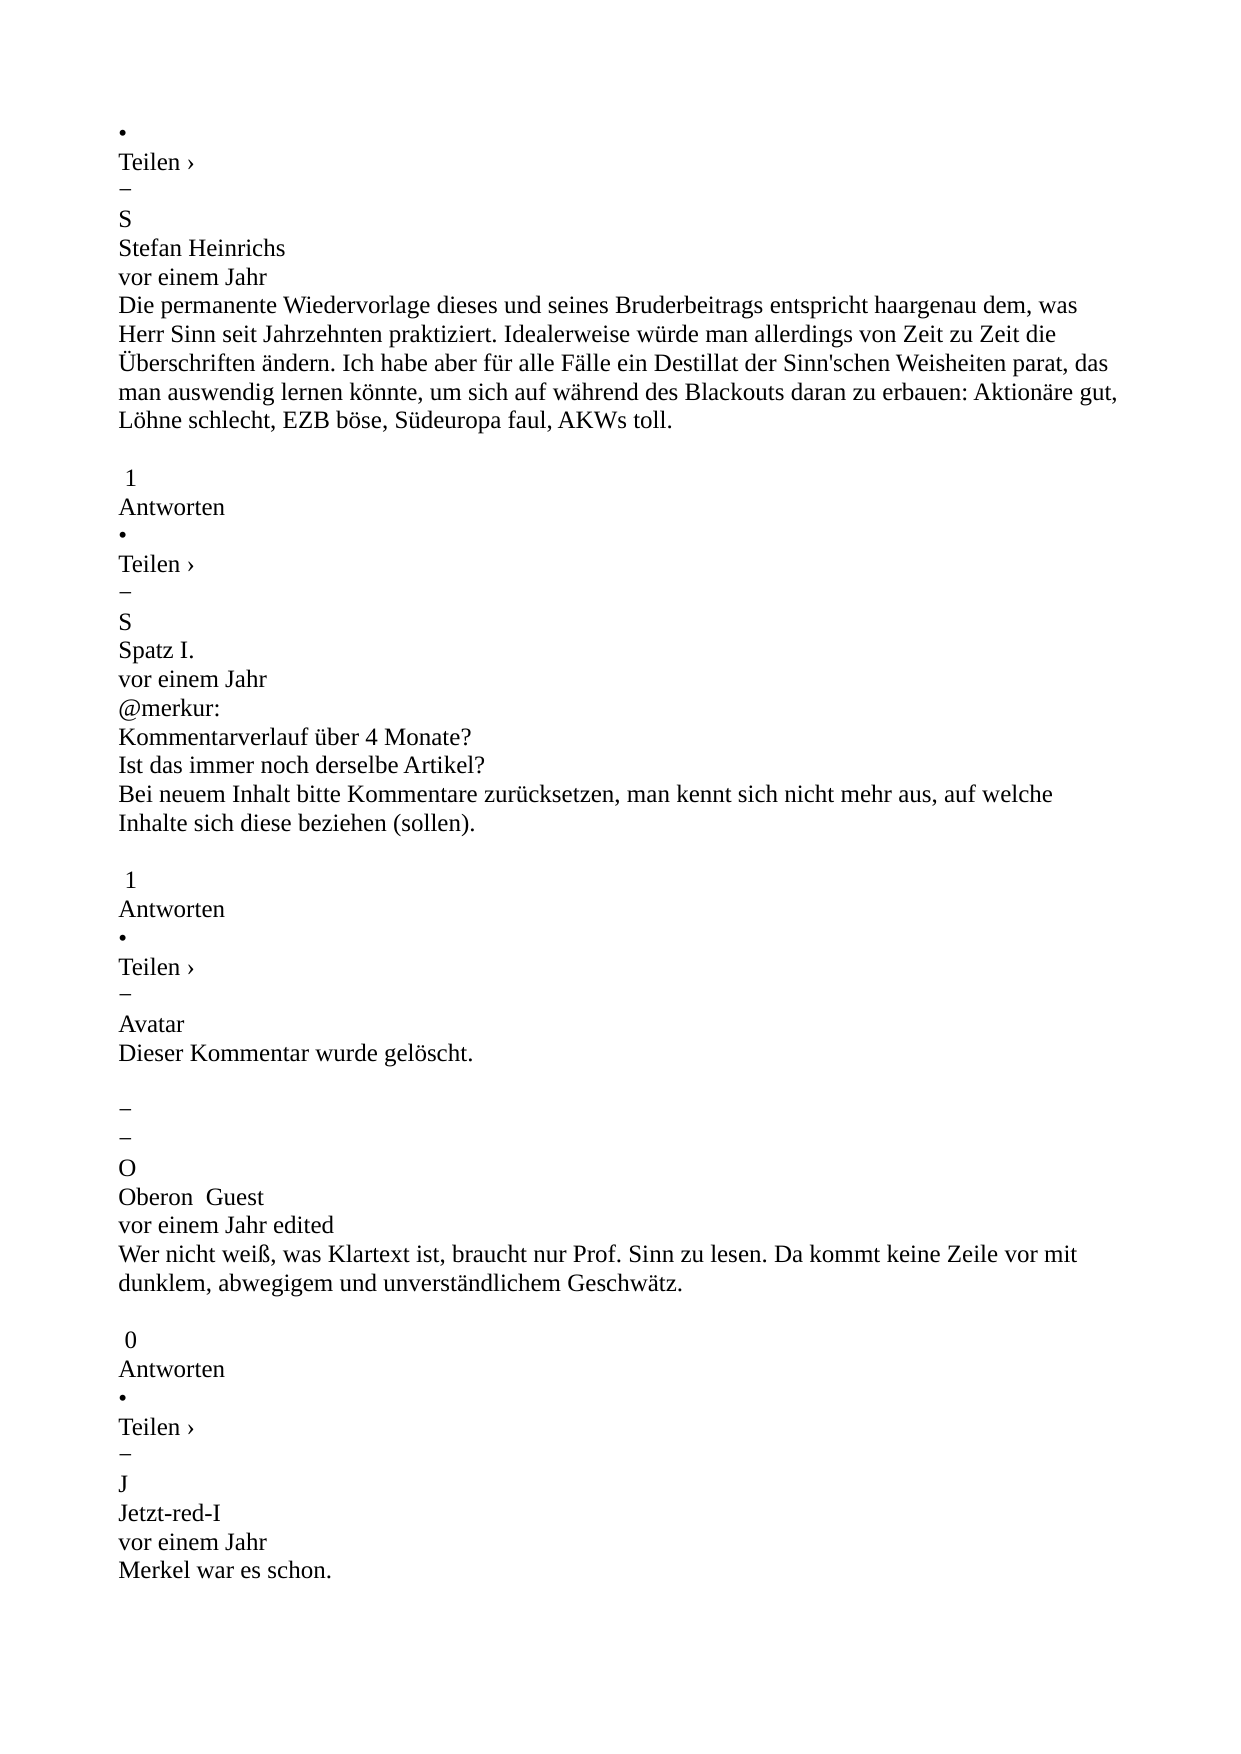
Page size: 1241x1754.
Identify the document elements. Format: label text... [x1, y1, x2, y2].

text Oberon Guest [118, 1182, 1122, 1211]
text Stefan Heinrichs [118, 233, 1122, 262]
text − [118, 1096, 1122, 1124]
text Avatar [118, 1009, 1122, 1038]
text vor einem Jahr edited [118, 1211, 1122, 1239]
text Antworten [118, 492, 1122, 521]
text − [118, 1124, 1122, 1153]
text Antworten [118, 894, 1122, 923]
text Dieser Kommentar wurde gelöscht. [118, 1038, 1122, 1067]
text 1 [118, 866, 1122, 894]
text Spatz I. [118, 636, 1122, 664]
text Kommentarverlauf über 4 Monate? [118, 722, 1122, 751]
text Die permanente Wiedervorlage dieses und seines Bruderbeitrags entspricht haargenau dem, was Herr Sinn seit Jahrzehnten praktiziert. Idealerweise würde man allerdings von Zeit zu Zeit die Überschriften ändern. Ich habe aber für alle Fälle ein Destillat der Sinn'schen Weisheiten parat, das man auswendig lernen könnte, um sich auf während des Blackouts daran zu erbauen: Aktionäre gut, Löhne schlecht, EZB böse, Südeuropa faul, AKWs toll. [118, 291, 1122, 434]
text Teilen › [118, 147, 1122, 176]
text @merkur: [118, 693, 1122, 722]
text Ist das immer noch derselbe Artikel? [118, 751, 1122, 779]
text Teilen › [118, 1412, 1122, 1441]
text Antworten [118, 1354, 1122, 1383]
text • [118, 521, 1122, 549]
text Teilen › [118, 952, 1122, 981]
text • [118, 118, 1122, 147]
text − [118, 176, 1122, 204]
text − [118, 981, 1122, 1009]
text vor einem Jahr [118, 1527, 1122, 1556]
text Teilen › [118, 549, 1122, 578]
text • [118, 1383, 1122, 1412]
text − [118, 578, 1122, 607]
text Jetzt-red-I [118, 1498, 1122, 1527]
text vor einem Jahr [118, 664, 1122, 693]
text vor einem Jahr [118, 262, 1122, 291]
text O [118, 1153, 1122, 1182]
text 1 [118, 463, 1122, 492]
text • [118, 923, 1122, 952]
text − [118, 1441, 1122, 1469]
text S [118, 204, 1122, 233]
text Merkel war es schon. [118, 1556, 1122, 1584]
text J [118, 1469, 1122, 1498]
text S [118, 607, 1122, 636]
text Wer nicht weiß, was Klartext ist, braucht nur Prof. Sinn zu lesen. Da kommt keine Zeile vor mit dunklem, abwegigem und unverständlichem Geschwätz. [118, 1239, 1122, 1297]
text 0 [118, 1326, 1122, 1354]
text Bei neuem Inhalt bitte Kommentare zurücksetzen, man kennt sich nicht mehr aus, auf welche Inhalte sich diese beziehen (sollen). [118, 779, 1122, 837]
